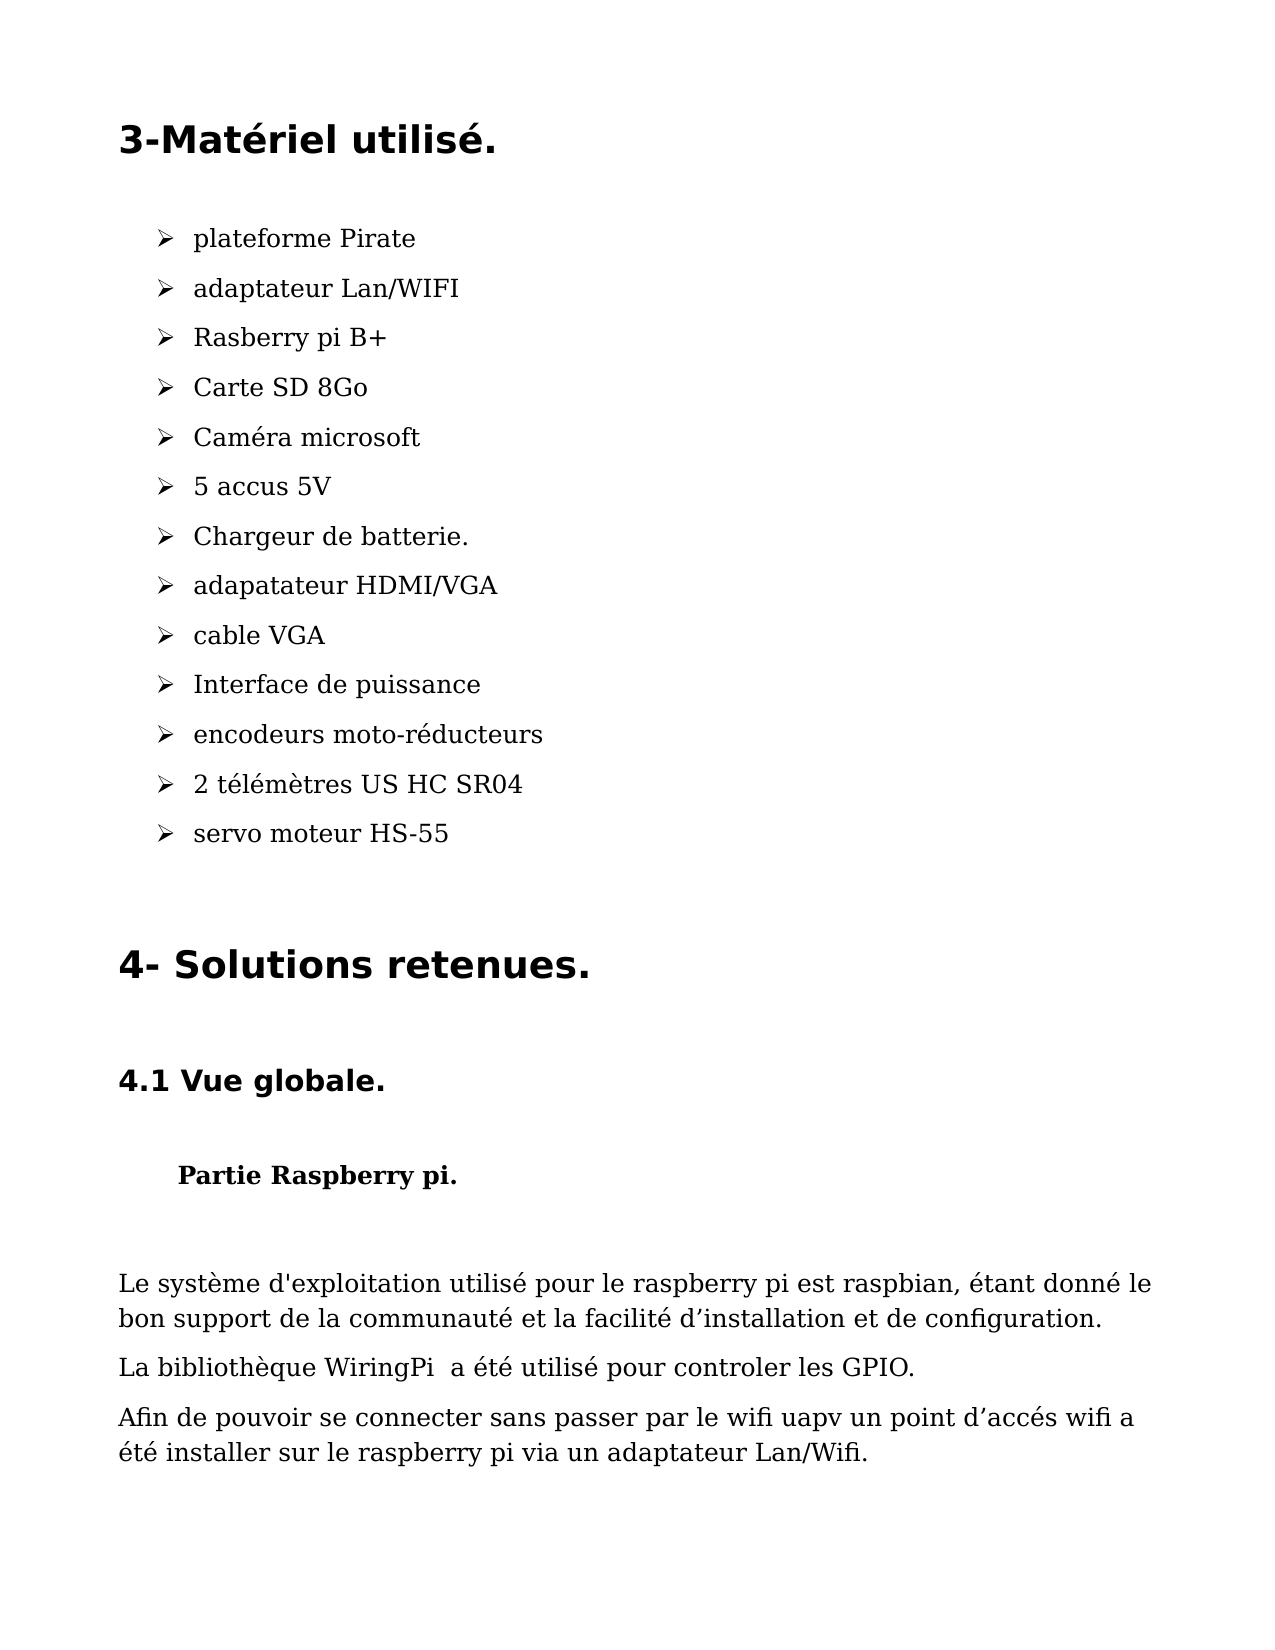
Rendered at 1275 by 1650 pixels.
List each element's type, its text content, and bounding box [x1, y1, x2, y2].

subtitle 3-Matériel utilisé. [118, 118, 1157, 162]
list adaptateur Lan/WIFI [156, 274, 1157, 303]
list servo moteur HS-55 [156, 819, 1157, 848]
list Interface de puissance [156, 671, 1157, 700]
list Rasberry pi B+ [156, 323, 1157, 353]
text La bibliothèque WiringPi a été utilisé pour controler les GPIO. [118, 1354, 1157, 1383]
list Chargeur de batterie. [156, 522, 1157, 551]
list encodeurs moto-réducteurs [156, 720, 1157, 749]
list Caméra microsoft [156, 423, 1157, 452]
list plateforme Pirate [156, 224, 1157, 253]
list 2 télémètres US HC SR04 [156, 770, 1157, 799]
list Carte SD 8Go [156, 373, 1157, 402]
list cable VGA [156, 621, 1157, 650]
text Partie Raspberry pi. [177, 1161, 1098, 1190]
subtitle 4.1 Vue globale. [118, 1064, 1157, 1098]
list 5 accus 5V [156, 472, 1157, 501]
list adapatateur HDMI/VGA [156, 571, 1157, 601]
subtitle 4- Solutions retenues. [118, 943, 1157, 988]
text Afin de pouvoir se connecter sans passer par le wifi uapv un point d’accés wifi a été installer sur le raspberry pi via un adaptateur Lan/Wifi. [118, 1403, 1157, 1467]
text Le système d'exploitation utilisé pour le raspberry pi est raspbian, étant donné le bon support de la communauté et la facilité d’installation et de configuration. [118, 1269, 1157, 1333]
